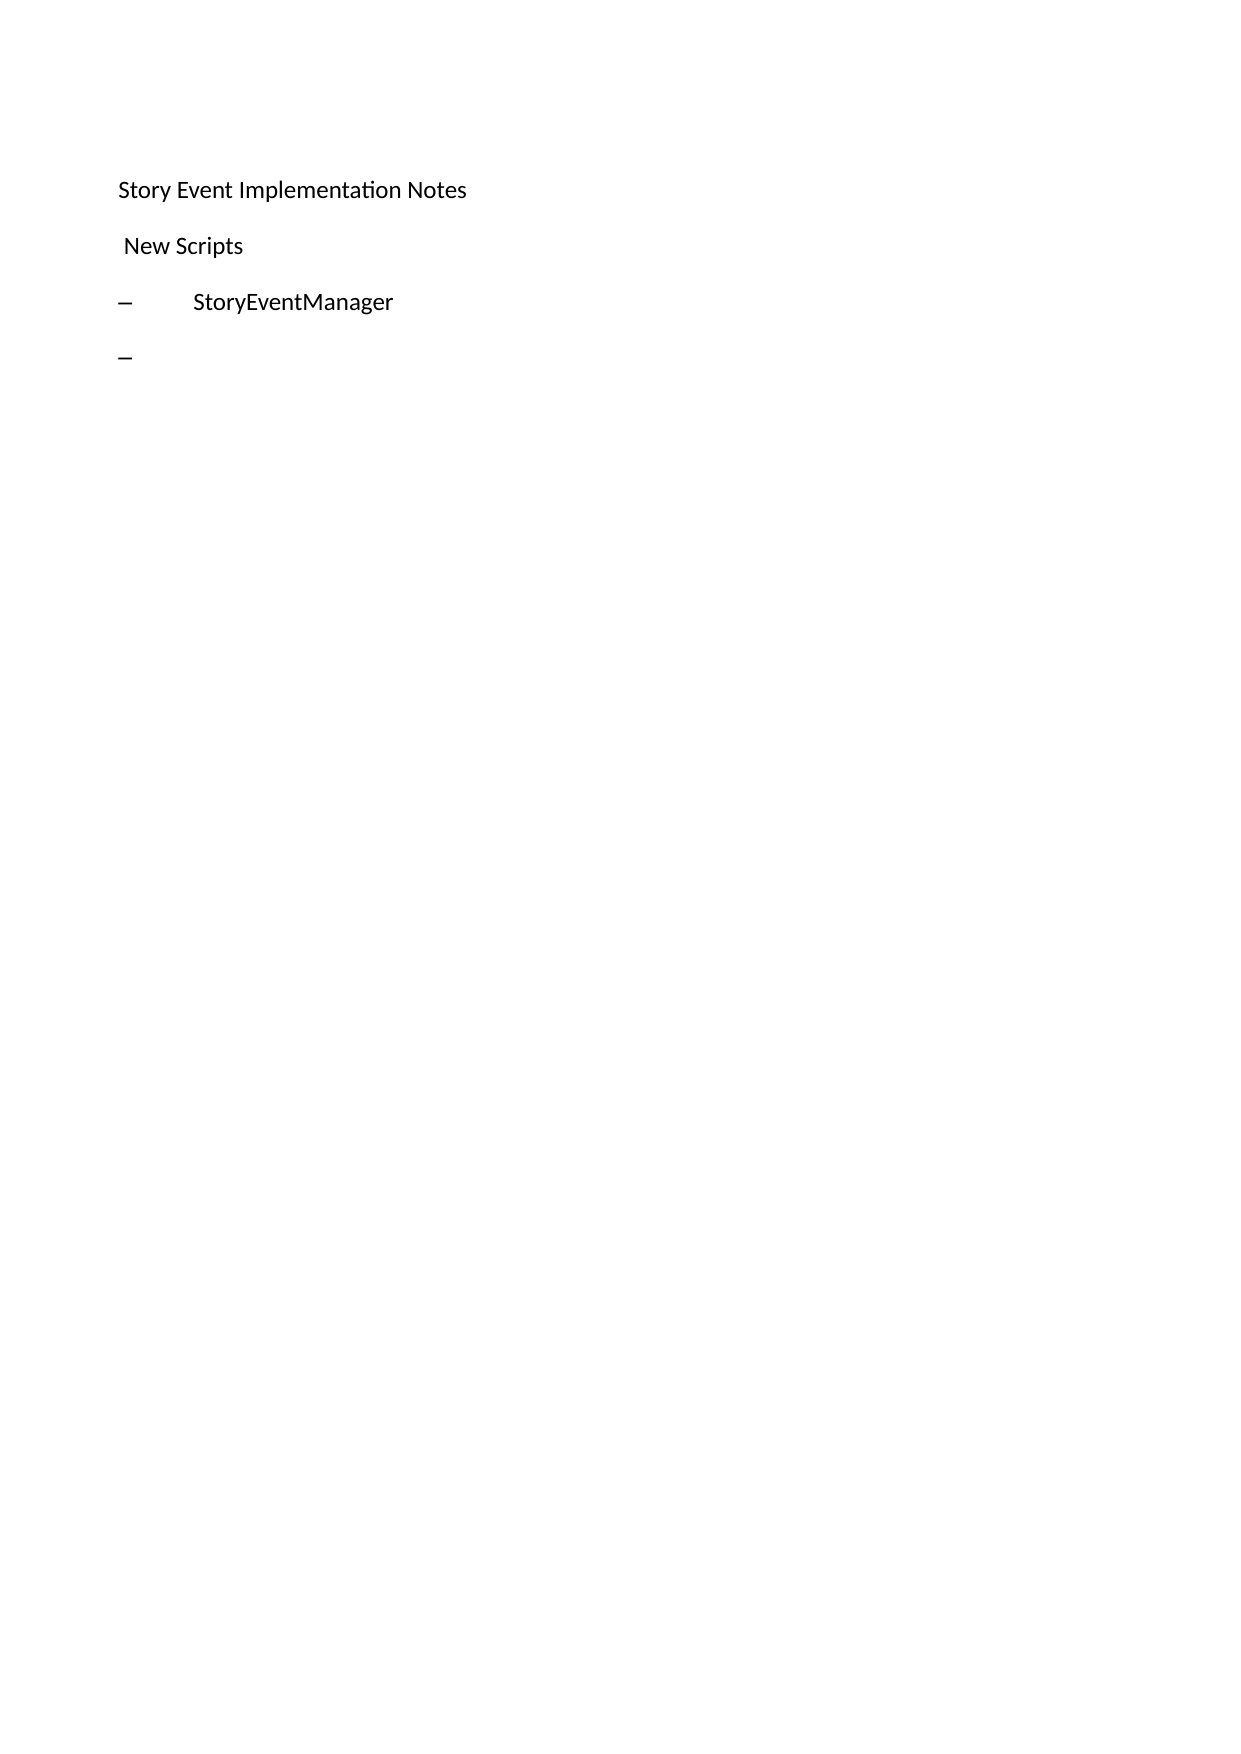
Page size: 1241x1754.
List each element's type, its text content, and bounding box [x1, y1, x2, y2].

list StoryEventManager [118, 286, 1122, 316]
text Story Event Implementation Notes [118, 174, 1122, 204]
text New Scripts [118, 230, 1122, 260]
